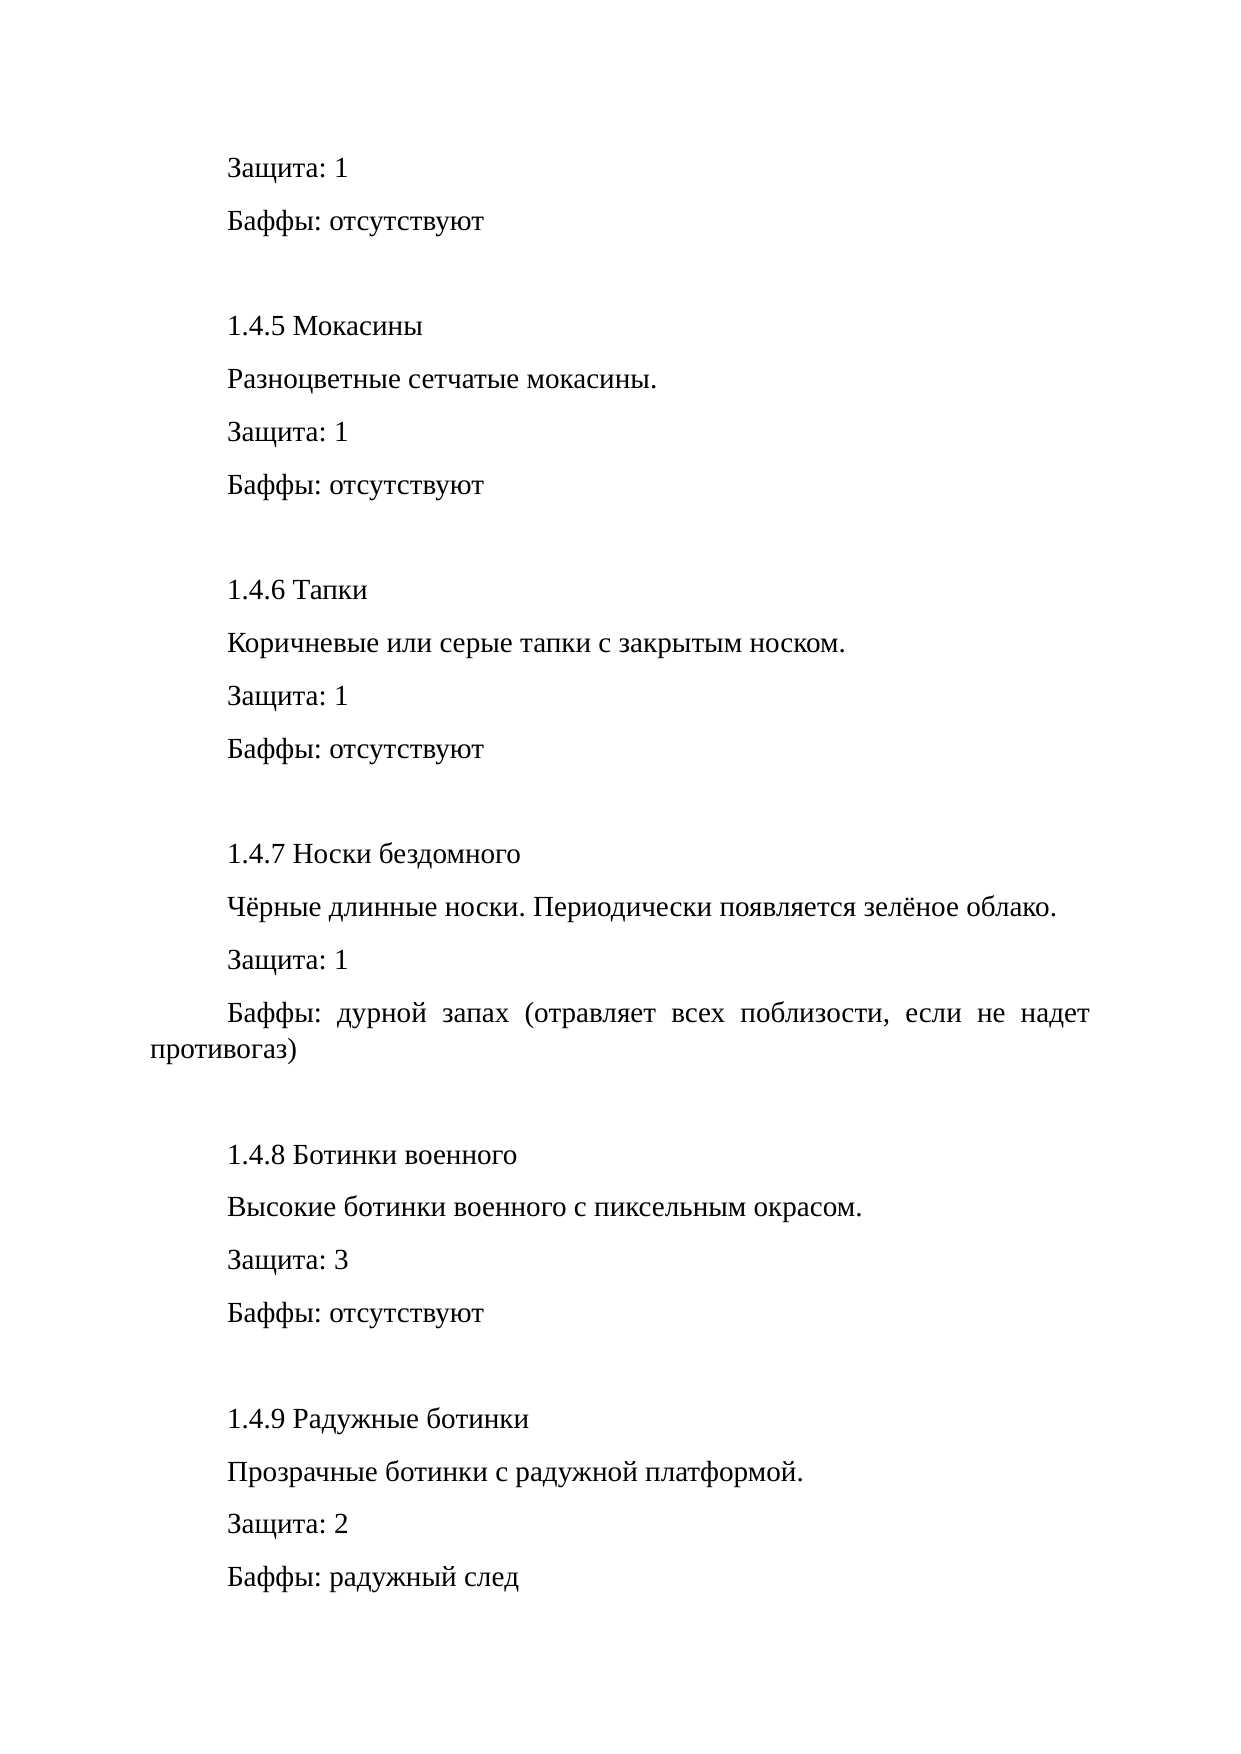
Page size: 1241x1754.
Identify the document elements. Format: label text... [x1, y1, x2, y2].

text Защита: 1 [150, 414, 1090, 448]
text 1.4.7 Носки бездомного [150, 837, 1090, 870]
text Коричневые или серые тапки с закрытым носком. [150, 625, 1090, 659]
text Баффы: отсутствуют [150, 1295, 1090, 1329]
text Прозрачные ботинки с радужной платформой. [150, 1454, 1090, 1487]
text Чёрные длинные носки. Периодически появляется зелёное облако. [150, 889, 1090, 923]
text Баффы: отсутствуют [150, 467, 1090, 500]
text Высокие ботинки военного с пиксельным окрасом. [150, 1189, 1090, 1223]
text Баффы: дурной запах (отравляет всех поблизости, если не надет противогаз) [150, 995, 1090, 1065]
text Защита: 3 [150, 1242, 1090, 1276]
text Защита: 1 [150, 150, 1090, 183]
text Баффы: отсутствуют [150, 203, 1090, 236]
text Защита: 1 [150, 942, 1090, 976]
text Защита: 1 [150, 678, 1090, 712]
text Баффы: отсутствуют [150, 731, 1090, 764]
text Баффы: радужный след [150, 1559, 1090, 1593]
text 1.4.9 Радужные ботинки [150, 1401, 1090, 1434]
text 1.4.6 Тапки [150, 572, 1090, 606]
text 1.4.5 Мокасины [150, 308, 1090, 342]
text Защита: 2 [150, 1506, 1090, 1540]
text 1.4.8 Ботинки военного [150, 1137, 1090, 1170]
text Разноцветные сетчатые мокасины. [150, 361, 1090, 395]
